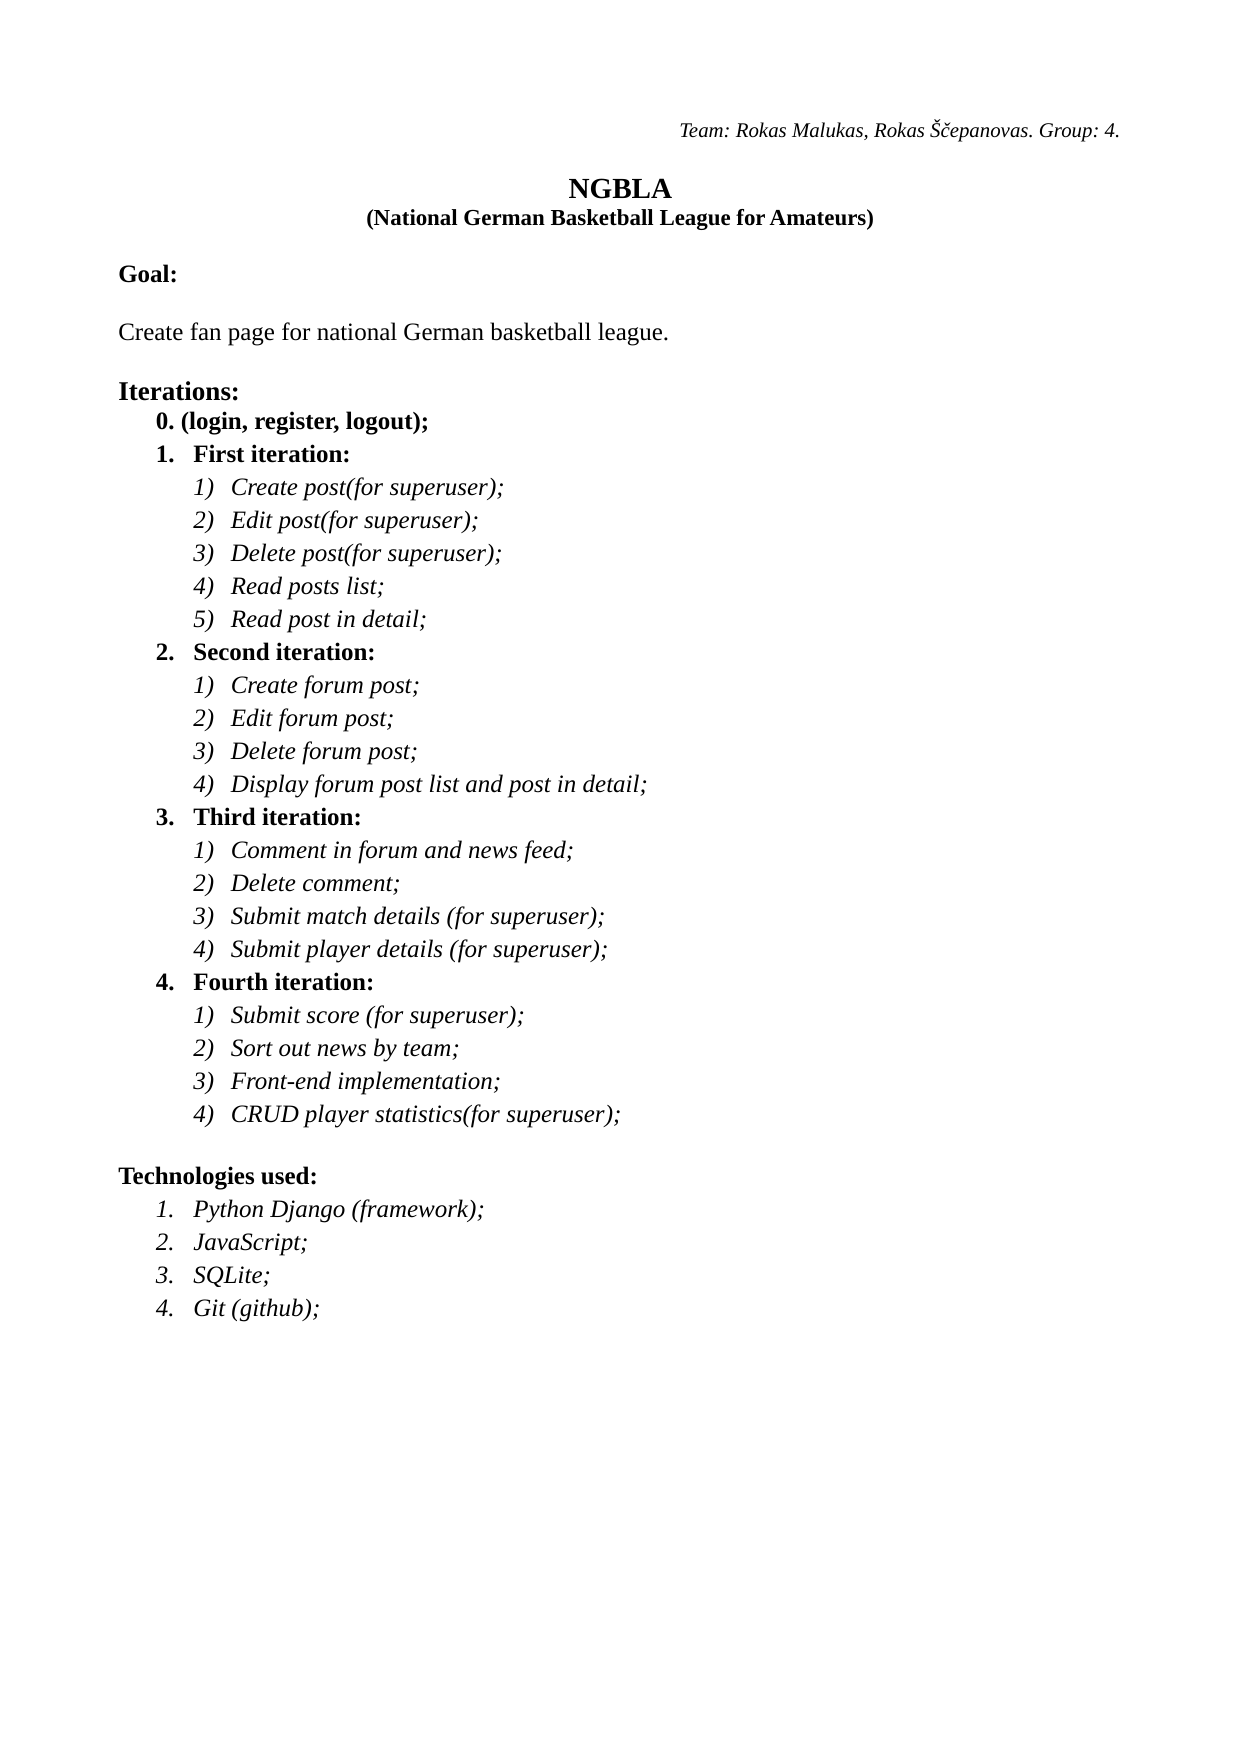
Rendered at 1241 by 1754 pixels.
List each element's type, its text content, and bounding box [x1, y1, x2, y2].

list Python Django (framework); [156, 1194, 1122, 1223]
list First iteration: [156, 439, 1122, 467]
list Submit score (for superuser); [193, 1000, 1122, 1029]
text Team: Rokas Malukas, Rokas Ščepanovas. Group: 4. [118, 118, 1122, 142]
list Second iteration: [156, 637, 1122, 666]
list JavaScript; [156, 1227, 1122, 1256]
list Display forum post list and post in detail; [193, 769, 1122, 798]
list Third iteration: [156, 802, 1122, 831]
list Sort out news by team; [193, 1033, 1122, 1062]
list Read posts list; [193, 571, 1122, 599]
text Technologies used: [118, 1161, 1122, 1190]
text Iterations: [118, 374, 1122, 406]
text (National German Basketball League for Amateurs) [118, 204, 1122, 231]
list Delete forum post; [193, 736, 1122, 765]
list Create post(for superuser); [193, 472, 1122, 501]
list Git (github); [156, 1293, 1122, 1322]
list Comment in forum and news feed; [193, 835, 1122, 864]
list Edit post(for superuser); [193, 505, 1122, 533]
list Read post in detail; [193, 604, 1122, 633]
list Submit player details (for superuser); [193, 934, 1122, 963]
list SQLite; [156, 1260, 1122, 1289]
list CRUD player statistics(for superuser); [193, 1099, 1122, 1128]
text 0. (login, register, logout); [118, 406, 1122, 434]
list Create forum post; [193, 670, 1122, 699]
text Create fan page for national German basketball league. [118, 317, 1122, 346]
list Submit match details (for superuser); [193, 901, 1122, 930]
list Edit forum post; [193, 703, 1122, 732]
text NGBLA [118, 171, 1122, 204]
list Delete comment; [193, 868, 1122, 897]
list Fourth iteration: [156, 967, 1122, 996]
list Delete post(for superuser); [193, 538, 1122, 567]
text Goal: [118, 259, 1122, 288]
list Front-end implementation; [193, 1066, 1122, 1095]
